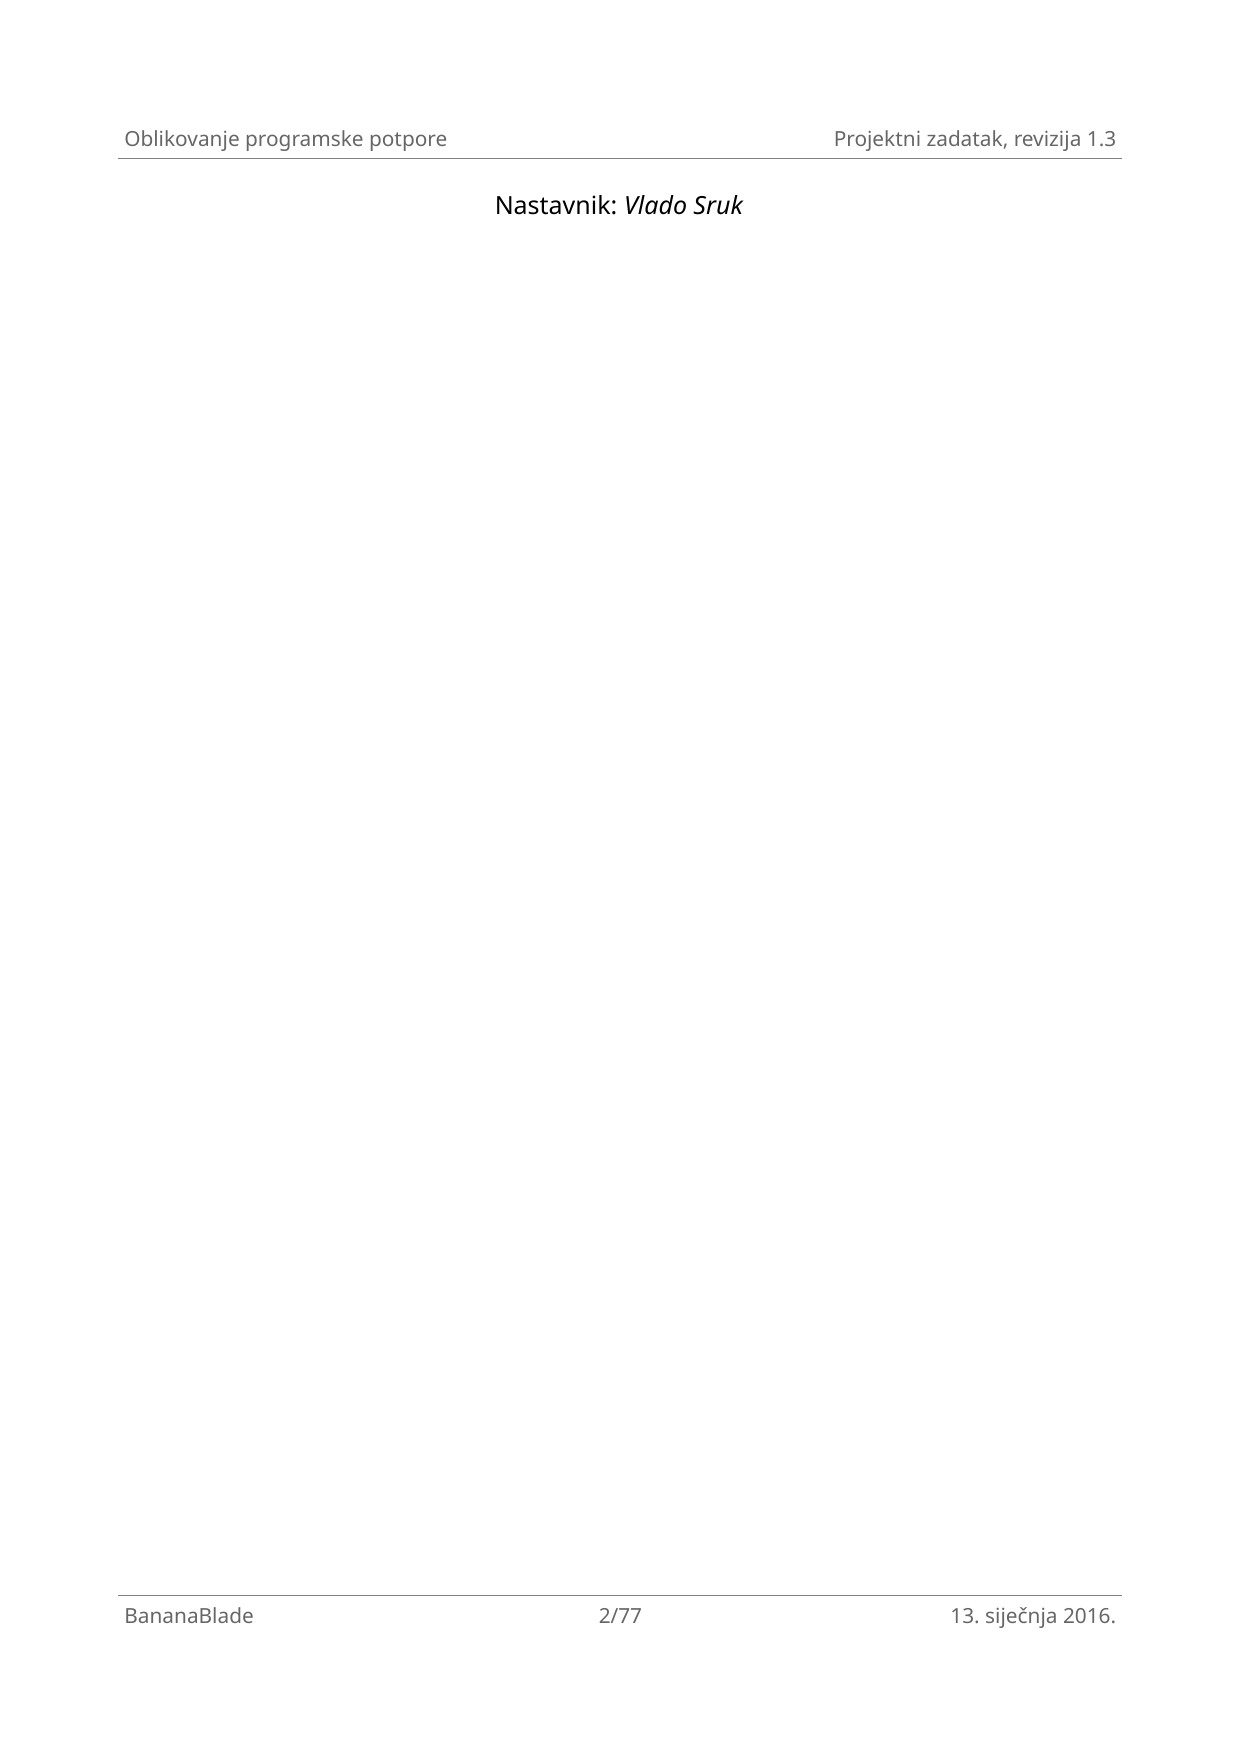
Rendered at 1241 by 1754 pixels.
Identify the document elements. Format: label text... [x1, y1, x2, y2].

text Nastavnik: Vlado Sruk [118, 188, 1122, 222]
